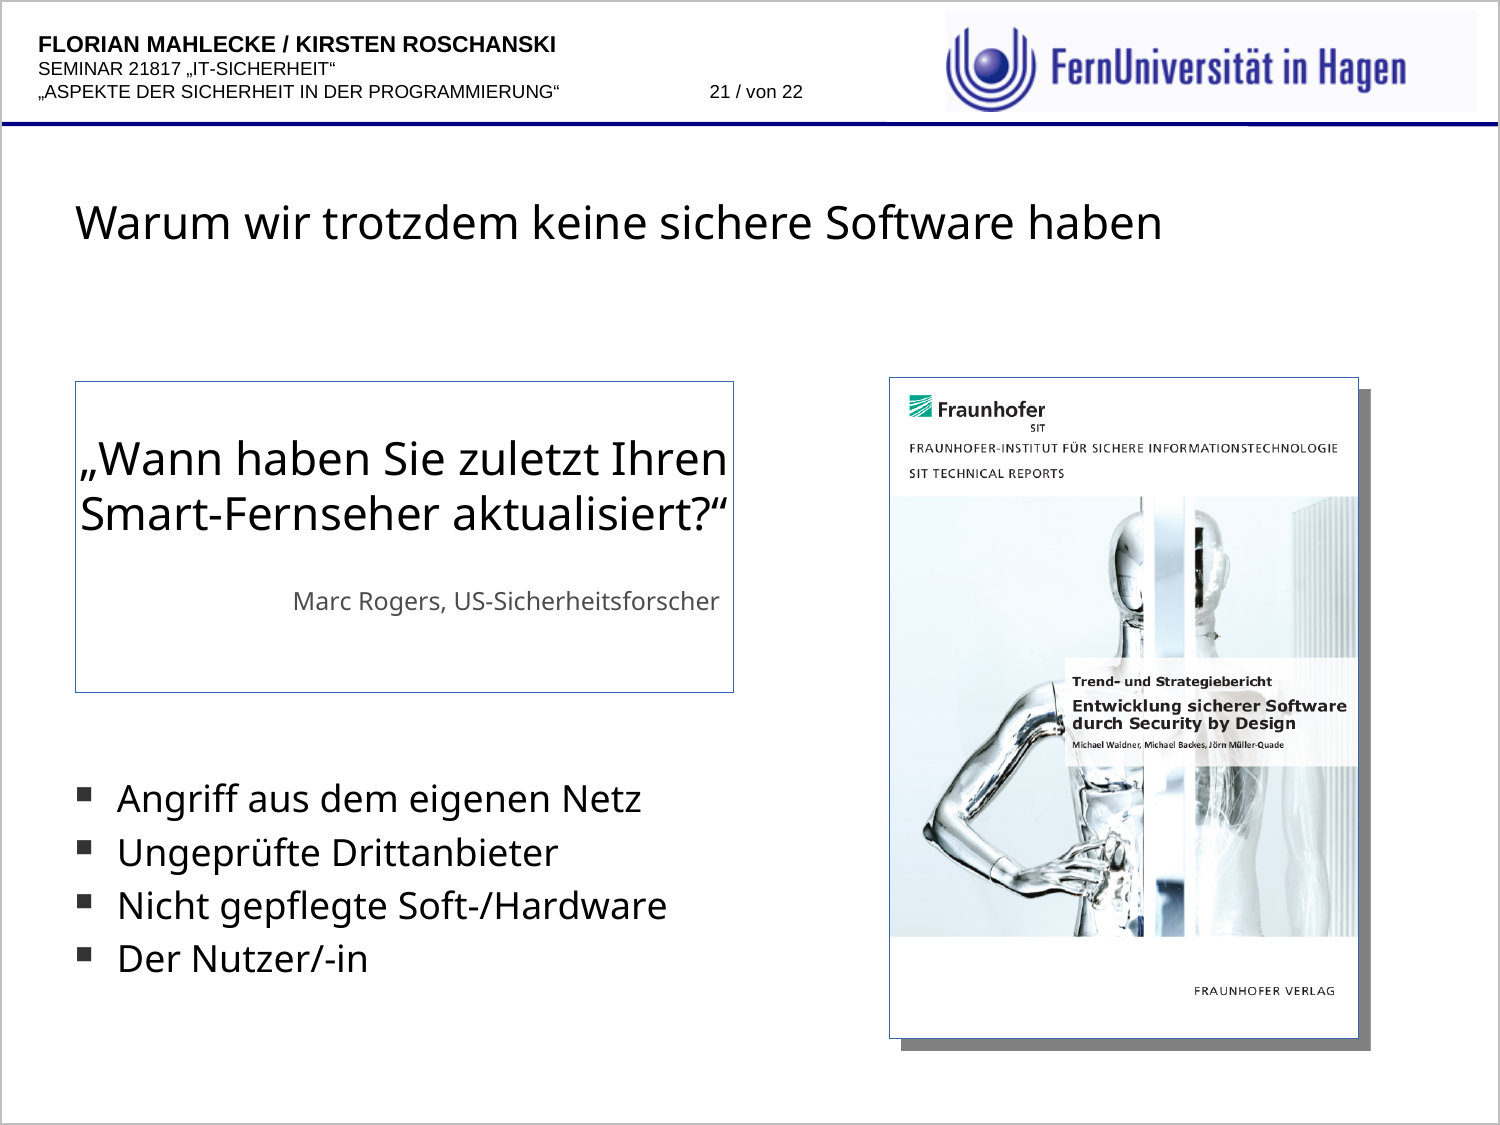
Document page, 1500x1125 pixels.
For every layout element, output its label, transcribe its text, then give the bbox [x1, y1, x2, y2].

title Warum wir trotzdem keine sichere Software haben [75, 127, 1425, 316]
picture [946, 11, 1477, 112]
picture [889, 377, 1359, 1039]
list Angriff aus dem eigenen Netz Ungeprüfte Drittanbieter Nicht gepflegte Soft-/Hardware Der Nutzer/-in [75, 722, 734, 1034]
list „Wann haben Sie zuletzt Ihren Smart-Fernseher aktualisiert?“ Marc Rogers, US-Sicherheitsforscher [75, 381, 734, 693]
